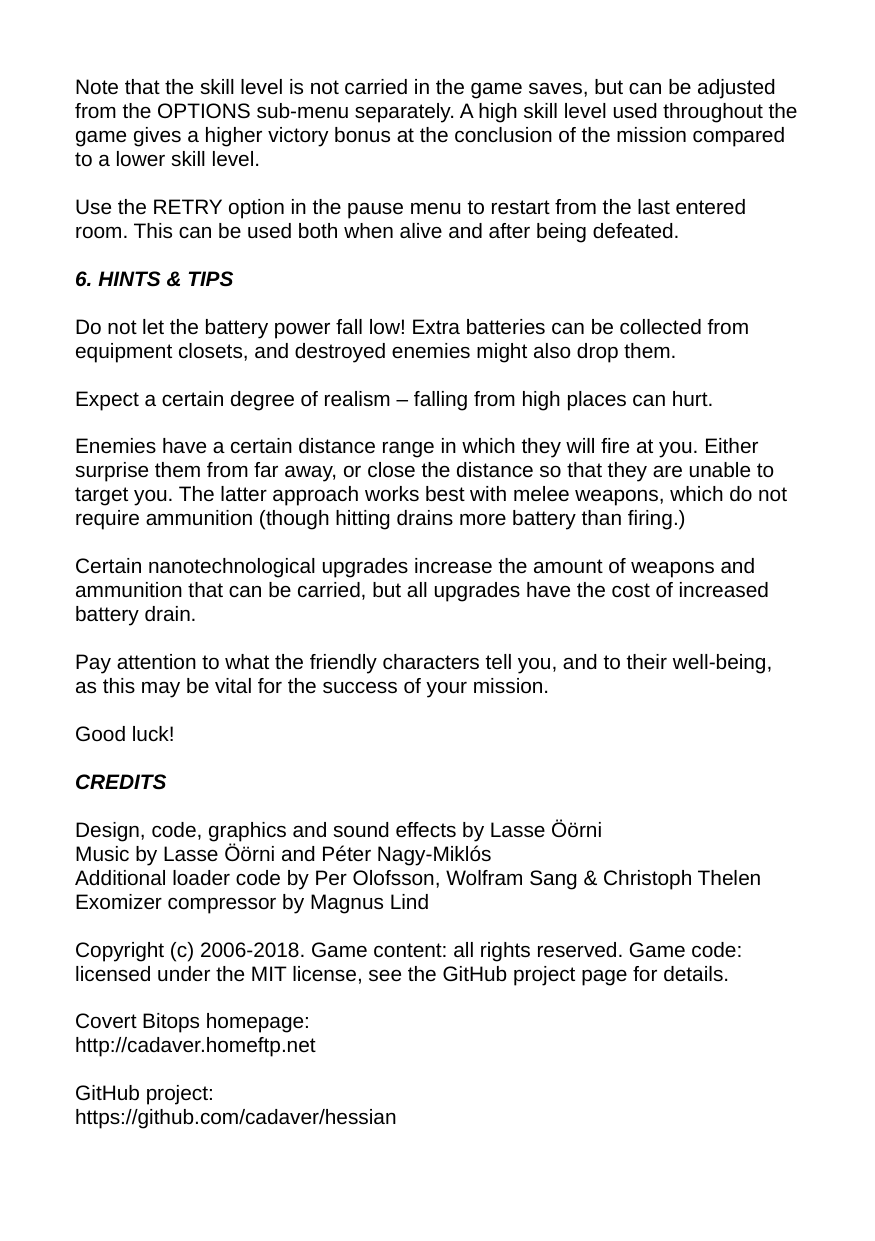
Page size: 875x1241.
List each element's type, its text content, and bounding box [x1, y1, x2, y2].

text CREDITS [75, 770, 799, 794]
text GitHub project: [75, 1081, 799, 1105]
text Do not let the battery power fall low! Extra batteries can be collected from equipment closets, and destroyed enemies might also drop them. [75, 314, 799, 362]
text http://cadaver.homeftp.net [75, 1033, 799, 1057]
text Enemies have a certain distance range in which they will fire at you. Either surprise them from far away, or close the distance so that they are unable to target you. The latter approach works best with melee weapons, which do not require ammunition (though hitting drains more battery than firing.) [75, 434, 799, 530]
text Exomizer compressor by Magnus Lind [75, 889, 799, 913]
text Covert Bitops homepage: [75, 1009, 799, 1033]
text Design, code, graphics and sound effects by Lasse Öörni [75, 818, 799, 842]
text 6. HINTS & TIPS [75, 267, 799, 291]
text Expect a certain degree of realism – falling from high places can hurt. [75, 386, 799, 410]
text https://github.com/cadaver/hessian [75, 1105, 799, 1129]
text Pay attention to what the friendly characters tell you, and to their well-being, as this may be vital for the success of your mission. [75, 650, 799, 698]
text Music by Lasse Öörni and Péter Nagy-Miklós [75, 842, 799, 866]
text Good luck! [75, 722, 799, 746]
text Note that the skill level is not carried in the game saves, but can be adjusted from the OPTIONS sub-menu separately. A high skill level used throughout the game gives a higher victory bonus at the conclusion of the mission compared to a lower skill level. [75, 75, 799, 171]
text Additional loader code by Per Olofsson, Wolfram Sang & Christoph Thelen [75, 866, 799, 889]
text Copyright (c) 2006-2018. Game content: all rights reserved. Game code: licensed under the MIT license, see the GitHub project page for details. [75, 937, 799, 985]
text Use the RETRY option in the pause menu to restart from the last entered room. This can be used both when alive and after being defeated. [75, 195, 799, 243]
text Certain nanotechnological upgrades increase the amount of weapons and ammunition that can be carried, but all upgrades have the cost of increased battery drain. [75, 554, 799, 626]
